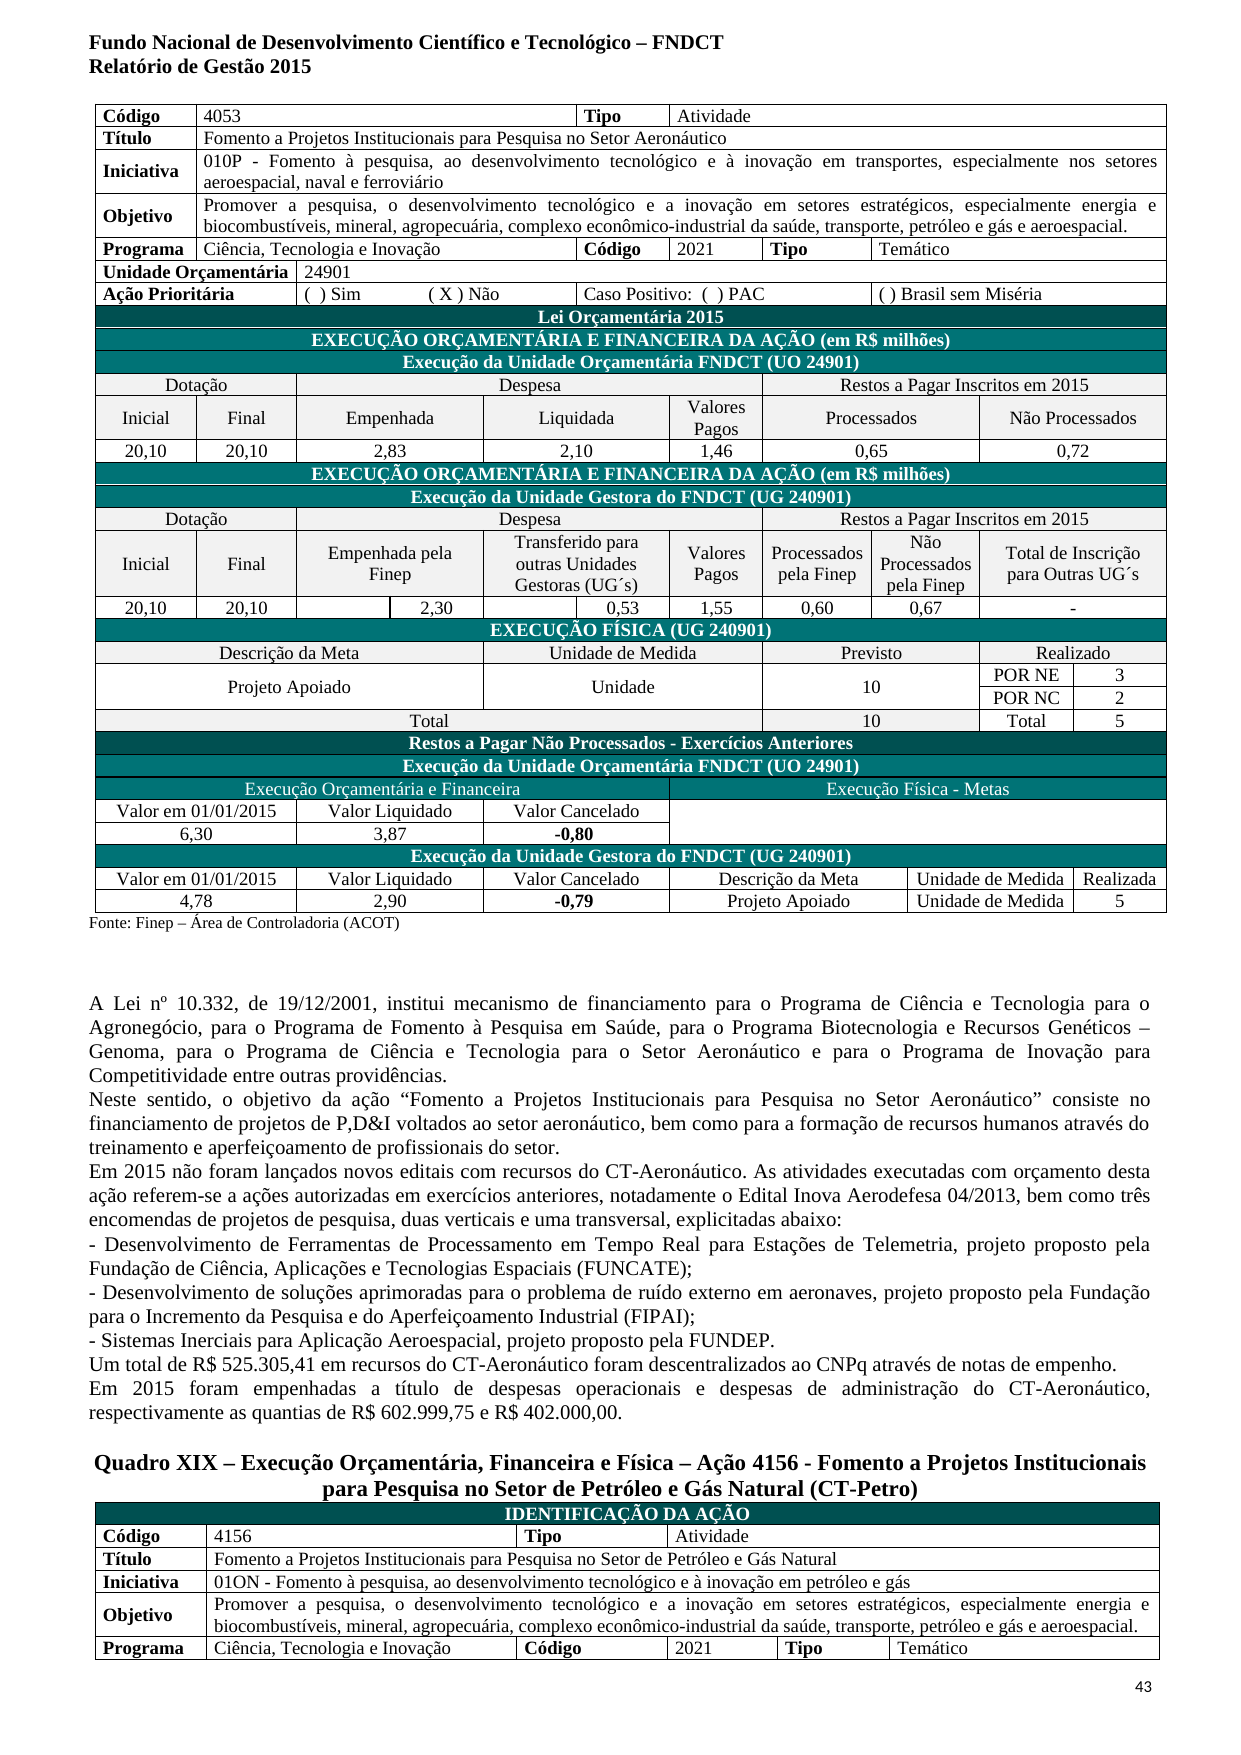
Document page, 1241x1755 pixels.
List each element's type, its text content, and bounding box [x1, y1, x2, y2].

table_cell 4156 [207, 1525, 516, 1547]
table_cell 24901 [297, 261, 1166, 282]
table_cell Código [577, 238, 669, 259]
table_cell Unidade de Medida [908, 868, 1073, 889]
table_cell Execução Física - Metas [670, 778, 1166, 799]
table_cell Restos a Pagar Inscritos em 2015 [763, 374, 1166, 395]
table_cell Projeto Apoiado [96, 664, 483, 708]
table_cell 0,65 [763, 440, 979, 462]
table_cell 20,10 [96, 597, 196, 618]
table_cell Execução da Unidade Gestora do FNDCT (UG 240901) [96, 845, 1166, 867]
table_cell Final [197, 531, 296, 596]
table_cell 2021 [670, 238, 762, 259]
table_cell Total [980, 710, 1073, 731]
table_cell Restos a Pagar Inscritos em 2015 [763, 508, 1166, 530]
table_cell Promover a pesquisa, o desenvolvimento tecnológico e a inovação em setores estratégicos, especialmente energia e biocombustíveis, mineral, agropecuária, complexo econômico-industrial da saúde, transporte, petróleo e gás e aeroespacial. [207, 1593, 1159, 1636]
table_cell Descrição da Meta [670, 868, 907, 889]
text - Desenvolvimento de Ferramentas de Processamento em Tempo Real para Estações de Telemetria, projeto proposto pela Fundação de Ciência, Aplicações e Tecnologias Espaciais (FUNCATE); [89, 1231, 1152, 1279]
table_cell [670, 800, 1166, 844]
text Em 2015 foram empenhadas a título de despesas operacionais e despesas de administração do CT-Aeronáutico, respectivamente as quantias de R$ 602.999,75 e R$ 402.000,00. [89, 1376, 1152, 1424]
table_cell - [980, 597, 1166, 618]
table_cell 010P - Fomento à pesquisa, ao desenvolvimento tecnológico e à inovação em transportes, especialmente nos setores aeroespacial, naval e ferroviário [197, 150, 1166, 193]
text Fonte: Finep – Área de Controladoria (ACOT) [89, 913, 1152, 932]
table_cell Total [96, 710, 762, 731]
table_cell POR NC [980, 687, 1073, 708]
table_cell Inicial [96, 396, 196, 439]
table_cell 2,10 [484, 440, 669, 462]
table_cell Execução da Unidade Orçamentária FNDCT (UO 24901) [96, 351, 1166, 373]
table_cell Caso Positivo: ( ) PAC [577, 283, 871, 305]
table_cell Realizada [1074, 868, 1166, 889]
table_cell Não Processados [980, 396, 1166, 439]
table_cell Valores Pagos [670, 396, 762, 439]
table_cell Valor Liquidado [297, 800, 483, 822]
table_cell Não Processados pela Finep [872, 531, 979, 596]
table_cell 1,46 [670, 440, 762, 462]
table_cell Total de Inscrição para Outras UG´s [980, 531, 1166, 596]
table_cell Ação Prioritária [96, 283, 296, 305]
table_cell Dotação [96, 508, 296, 530]
table_cell Atividade [670, 105, 1166, 126]
table_cell Ciência, Tecnologia e Inovação [197, 238, 576, 259]
table_cell ( ) Sim [297, 283, 421, 305]
table_cell Unidade [484, 664, 762, 708]
table_cell Temático [890, 1637, 1159, 1659]
table_cell Fomento a Projetos Institucionais para Pesquisa no Setor Aeronáutico [197, 127, 1166, 149]
table_cell Fomento a Projetos Institucionais para Pesquisa no Setor de Petróleo e Gás Natural [207, 1548, 1159, 1569]
table_cell Empenhada pela Finep [297, 531, 483, 596]
table_cell Tipo [577, 105, 669, 126]
table_cell Valores Pagos [670, 531, 762, 596]
table_cell Unidade de Medida [484, 642, 762, 663]
table_cell Tipo [517, 1525, 667, 1547]
table_cell 2,30 [391, 597, 483, 618]
table_cell Valor Cancelado [484, 868, 669, 889]
table_cell Final [197, 396, 296, 439]
table_cell Título [96, 1548, 206, 1569]
table_cell 2021 [668, 1637, 777, 1659]
table_cell Execução da Unidade Gestora do FNDCT (UG 240901) [96, 486, 1166, 507]
text Quadro XIX – Execução Orçamentária, Financeira e Física – Ação 4156 - Fomento a Projetos Institucionais para Pesquisa no Setor de Petróleo e Gás Natural (CT-Petro) [89, 1449, 1152, 1502]
table_cell 01ON - Fomento à pesquisa, ao desenvolvimento tecnológico e à inovação em petróleo e gás [207, 1571, 1159, 1592]
table_cell ( ) Brasil sem Miséria [872, 283, 1166, 305]
table_cell -0,79 [484, 890, 669, 912]
table_cell Execução da Unidade Orçamentária FNDCT (UO 24901) [96, 755, 1166, 776]
table_cell Código [96, 105, 196, 126]
table_cell ( X ) Não [421, 283, 576, 305]
table_cell Lei Orçamentária 2015 [96, 306, 1166, 327]
table_cell Código [517, 1637, 667, 1659]
table_cell Objetivo [96, 1593, 206, 1636]
table_cell Valor em 01/01/2015 [96, 868, 296, 889]
table_cell 0,53 [577, 597, 669, 618]
table_cell Processados pela Finep [763, 531, 871, 596]
table_cell Iniciativa [96, 150, 196, 193]
table_cell Ciência, Tecnologia e Inovação [207, 1637, 516, 1659]
table_cell 5 [1074, 710, 1166, 731]
table_cell Liquidada [484, 396, 669, 439]
table_cell Código [96, 1525, 206, 1547]
table_cell 10 [763, 710, 979, 731]
table_cell Unidade de Medida [908, 890, 1073, 912]
table_cell Unidade Orçamentária [96, 261, 296, 282]
table_cell Atividade [668, 1525, 1159, 1547]
table_cell 0,60 [763, 597, 871, 618]
table_cell Tipo [763, 238, 871, 259]
table_cell Realizado [980, 642, 1166, 663]
table_cell 5 [1074, 890, 1166, 912]
table_cell Iniciativa [96, 1571, 206, 1592]
table_cell 3 [1074, 664, 1166, 686]
table_cell Inicial [96, 531, 196, 596]
table_cell Execução Orçamentária e Financeira [96, 778, 669, 799]
table_cell 2,90 [297, 890, 483, 912]
table_header IDENTIFICAÇÃO DA AÇÃO [96, 1503, 1159, 1524]
table_cell EXECUÇÃO ORÇAMENTÁRIA E FINANCEIRA DA AÇÃO (em R$ milhões) [96, 463, 1166, 484]
table_cell Objetivo [96, 194, 196, 237]
table_cell 0,72 [980, 440, 1166, 462]
table_cell Processados [763, 396, 979, 439]
table_cell [297, 597, 389, 618]
table_cell EXECUÇÃO FÍSICA (UG 240901) [96, 619, 1166, 641]
table_cell Temático [872, 238, 1166, 259]
text Em 2015 não foram lançados novos editais com recursos do CT-Aeronáutico. As atividades executadas com orçamento desta ação referem-se a ações autorizadas em exercícios anteriores, notadamente o Edital Inova Aerodefesa 04/2013, bem como três encomendas de projetos de pesquisa, duas verticais e uma transversal, explicitadas abaixo: [89, 1159, 1152, 1231]
table_cell [484, 597, 576, 618]
table_cell Valor Cancelado [484, 800, 669, 822]
table_cell POR NE [980, 664, 1073, 686]
table_cell 6,30 [96, 823, 296, 844]
table_cell -0,80 [484, 823, 669, 844]
table_cell 2,83 [297, 440, 483, 462]
text Um total de R$ 525.305,41 em recursos do CT-Aeronáutico foram descentralizados ao CNPq através de notas de empenho. [89, 1352, 1152, 1376]
text Neste sentido, o objetivo da ação “Fomento a Projetos Institucionais para Pesquisa no Setor Aeronáutico” consiste no financiamento de projetos de P,D&I voltados ao setor aeronáutico, bem como para a formação de recursos humanos através do treinamento e aperfeiçoamento de profissionais do setor. [89, 1087, 1152, 1159]
table_cell Despesa [297, 508, 762, 530]
table_cell 3,87 [297, 823, 483, 844]
table_cell 10 [763, 664, 979, 708]
table_cell Previsto [763, 642, 979, 663]
table_cell Valor em 01/01/2015 [96, 800, 296, 822]
text A Lei nº 10.332, de 19/12/2001, institui mecanismo de financiamento para o Programa de Ciência e Tecnologia para o Agronegócio, para o Programa de Fomento à Pesquisa em Saúde, para o Programa Biotecnologia e Recursos Genéticos – Genoma, para o Programa de Ciência e Tecnologia para o Setor Aeronáutico e para o Programa de Inovação para Competitividade entre outras providências. [89, 991, 1152, 1087]
table_cell 4053 [197, 105, 576, 126]
table_cell Programa [96, 1637, 206, 1659]
table_cell 4,78 [96, 890, 296, 912]
table_cell Empenhada [297, 396, 483, 439]
table_cell Programa [96, 238, 196, 259]
table_cell Tipo [778, 1637, 889, 1659]
table_cell Valor Liquidado [297, 868, 483, 889]
table_cell 20,10 [197, 440, 296, 462]
table_cell Transferido para outras Unidades Gestoras (UG´s) [484, 531, 669, 596]
table_cell 1,55 [670, 597, 762, 618]
table_cell Projeto Apoiado [670, 890, 907, 912]
text - Desenvolvimento de soluções aprimoradas para o problema de ruído externo em aeronaves, projeto proposto pela Fundação para o Incremento da Pesquisa e do Aperfeiçoamento Industrial (FIPAI); [89, 1279, 1152, 1328]
table_cell 20,10 [197, 597, 296, 618]
table_cell Descrição da Meta [96, 642, 483, 663]
table_cell EXECUÇÃO ORÇAMENTÁRIA E FINANCEIRA DA AÇÃO (em R$ milhões) [96, 329, 1166, 350]
table_cell Promover a pesquisa, o desenvolvimento tecnológico e a inovação em setores estratégicos, especialmente energia e biocombustíveis, mineral, agropecuária, complexo econômico-industrial da saúde, transporte, petróleo e gás e aeroespacial. [197, 194, 1166, 237]
table_cell 0,67 [872, 597, 979, 618]
table_cell Dotação [96, 374, 296, 395]
table_cell 20,10 [96, 440, 196, 462]
table_cell Despesa [297, 374, 762, 395]
table_cell Restos a Pagar Não Processados - Exercícios Anteriores [96, 732, 1166, 754]
text - Sistemas Inerciais para Aplicação Aeroespacial, projeto proposto pela FUNDEP. [89, 1328, 1152, 1352]
table_cell Título [96, 127, 196, 149]
table_cell 2 [1074, 687, 1166, 708]
